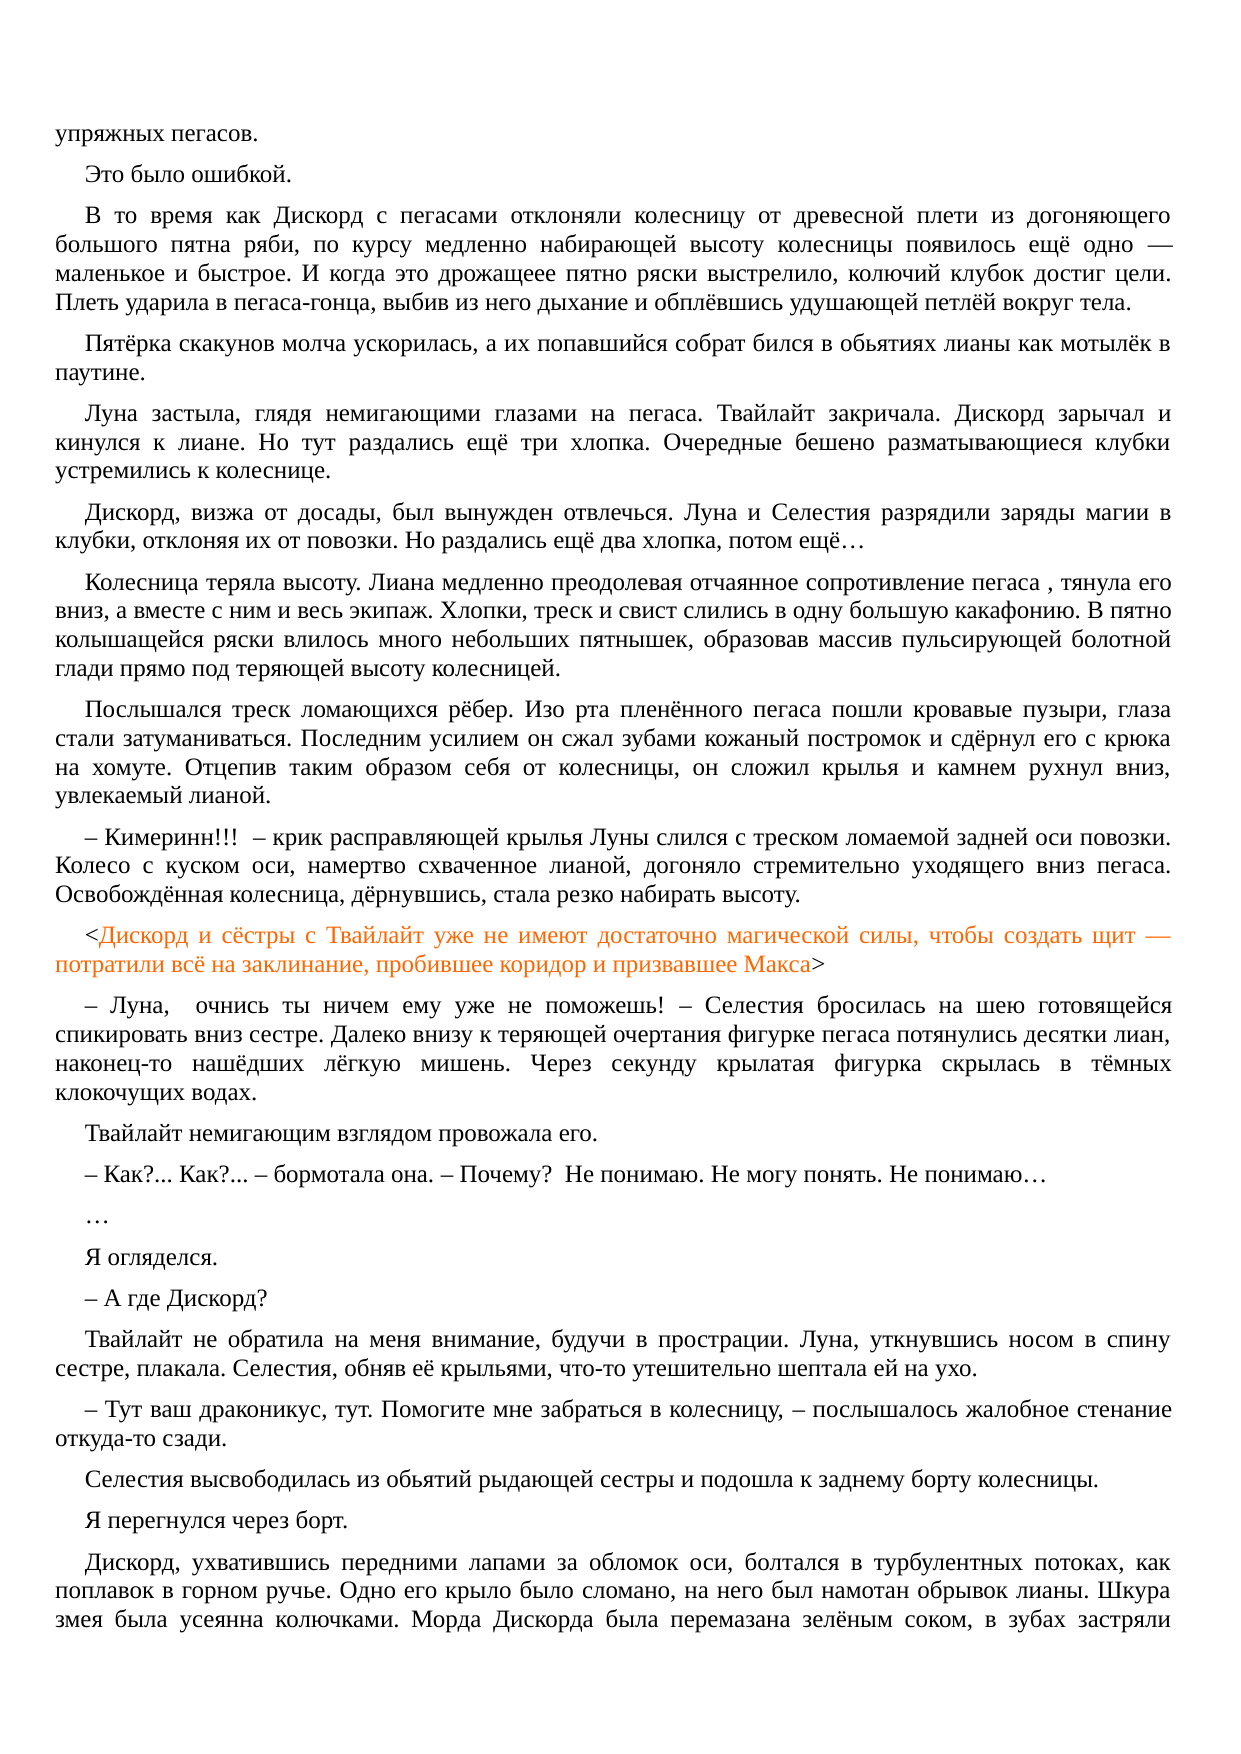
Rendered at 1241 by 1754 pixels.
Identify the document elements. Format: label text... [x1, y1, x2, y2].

text Дискорд, ухватившись передними лапами за обломок оси, болтался в турбулентных потоках, как поплавок в горном ручье. Одно его крыло было сломано, на него был намотан обрывок лианы. Шкура змея была усеянна колючками. Морда Дискорда была перемазана зелёным соком, в зубах застряли [55, 1547, 1172, 1633]
text – Кимеринн!!! – крик расправляющей крылья Луны слился с треском ломаемой задней оси повозки. Колесо с куском оси, намертво схваченное лианой, догоняло стремительно уходящего вниз пегаса. Освобождённая колесница, дёрнувшись, стала резко набирать высоту. [55, 822, 1172, 908]
text Луна застыла, глядя немигающими глазами на пегаса. Твайлайт закричала. Дискорд зарычал и кинулся к лиане. Но тут раздались ещё три хлопка. Очередные бешено разматывающиеся клубки устремились к колеснице. [55, 398, 1172, 484]
text Дискорд, визжа от досады, был вынужден отвлечься. Луна и Селестия разрядили заряды магии в клубки, отклоняя их от повозки. Но раздались ещё два хлопка, потом ещё… [55, 497, 1172, 554]
text Послышался треск ломающихся рёбер. Изо рта пленённого пегаса пошли кровавые пузыри, глаза стали затуманиваться. Последним усилием он сжал зубами кожаный постромок и сдёрнул его с крюка на хомуте. Отцепив таким образом себя от колесницы, он сложил крылья и камнем рухнул вниз, увлекаемый лианой. [55, 694, 1172, 809]
text Это было ошибкой. [55, 159, 1172, 188]
text Колесница теряла высоту. Лиана медленно преодолевая отчаянное сопротивление пегаса , тянула его вниз, а вместе с ним и весь экипаж. Хлопки, треск и свист слились в одну большую какафонию. В пятно колышащейся ряски влилось много небольших пятнышек, образовав массив пульсирующей болотной глади прямо под теряющей высоту колесницей. [55, 567, 1172, 682]
text – Луна, очнись ты ничем ему уже не поможешь! – Селестия бросилась на шею готовящейся спикировать вниз сестре. Далеко внизу к теряющей очертания фигурке пегаса потянулись десятки лиан, наконец-то нашёдших лёгкую мишень. Через секунду крылатая фигурка скрылась в тёмных клокочущих водах. [55, 991, 1172, 1106]
text В то время как Дискорд с пегасами отклоняли колесницу от древесной плети из догоняющего большого пятна ряби, по курсу медленно набирающей высоту колесницы появилось ещё одно — маленькое и быстрое. И когда это дрожащеее пятно ряски выстрелило, колючий клубок достиг цели. Плеть ударила в пегаса-гонца, выбив из него дыхание и обплёвшись удушающей петлёй вокруг тела. [55, 201, 1172, 316]
text Я огляделся. [55, 1242, 1172, 1271]
text Твайлайт не обратила на меня внимание, будучи в прострации. Луна, уткнувшись носом в спину сестре, плакала. Селестия, обняв её крыльями, что-то утешительно шептала ей на ухо. [55, 1324, 1172, 1382]
text – Как?... Как?... – бормотала она. – Почему? Не понимаю. Не могу понять. Не понимаю… [55, 1159, 1172, 1188]
text Я перегнулся через борт. [55, 1506, 1172, 1534]
text Пятёрка скакунов молча ускорилась, а их попавшийся собрат бился в обьятиях лианы как мотылёк в паутине. [55, 328, 1172, 386]
text – Тут ваш драконикус, тут. Помогите мне забраться в колесницу, – послышалось жалобное стенание откуда-то сзади. [55, 1394, 1172, 1452]
text … [55, 1201, 1172, 1229]
text упряжных пегасов. [55, 118, 1172, 147]
text Селестия высвободилась из обьятий рыдающей сестры и подошла к заднему борту колесницы. [55, 1464, 1172, 1493]
text Твайлайт немигающим взглядом провожала его. [55, 1118, 1172, 1147]
text <Дискорд и сёстры с Твайлайт уже не имеют достаточно магической силы, чтобы создать щит — потратили всё на заклинание, пробившее коридор и призвавшее Макса> [55, 921, 1172, 978]
text – А где Дискорд? [55, 1283, 1172, 1312]
